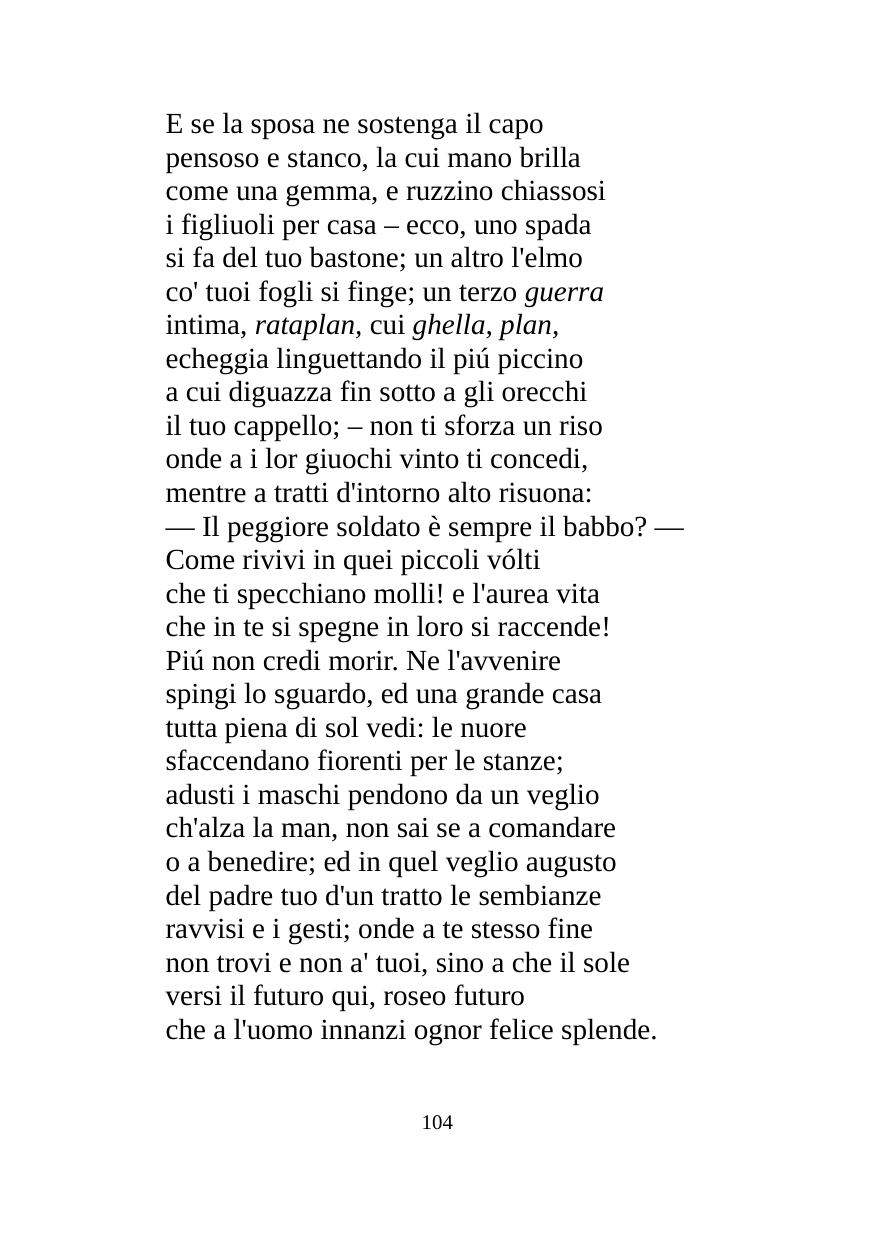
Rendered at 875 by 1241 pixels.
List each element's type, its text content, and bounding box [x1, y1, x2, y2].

text E se la sposa ne sostenga il capo pensoso e stanco, la cui mano brilla come una gemma, e ruzzino chiassosi i figliuoli per casa – ecco, uno spada si fa del tuo bastone; un altro l'elmo co' tuoi fogli si finge; un terzo guerra intima, rataplan, cui ghella, plan, echeggia linguettando il piú piccino a cui diguazza fin sotto a gli orecchi il tuo cappello; – non ti sforza un riso onde a i lor giuochi vinto ti concedi, mentre a tratti d'intorno alto risuona: — Il peggiore soldato è sempre il babbo? — Come rivivi in quei piccoli vólti che ti specchiano molli! e l'aurea vita che in te si spegne in loro si raccende! Piú non credi morir. Ne l'avvenire spingi lo sguardo, ed una grande casa tutta piena di sol vedi: le nuore sfaccendano fiorenti per le stanze; adusti i maschi pendono da un veglio ch'alza la man, non sai se a comandare o a benedire; ed in quel veglio augusto del padre tuo d'un tratto le sembianze ravvisi e i gesti; onde a te stesso fine non trovi e non a' tuoi, sino a che il sole versi il futuro qui, roseo futuro che a l'uomo innanzi ognor felice splende. [165, 106, 768, 1045]
